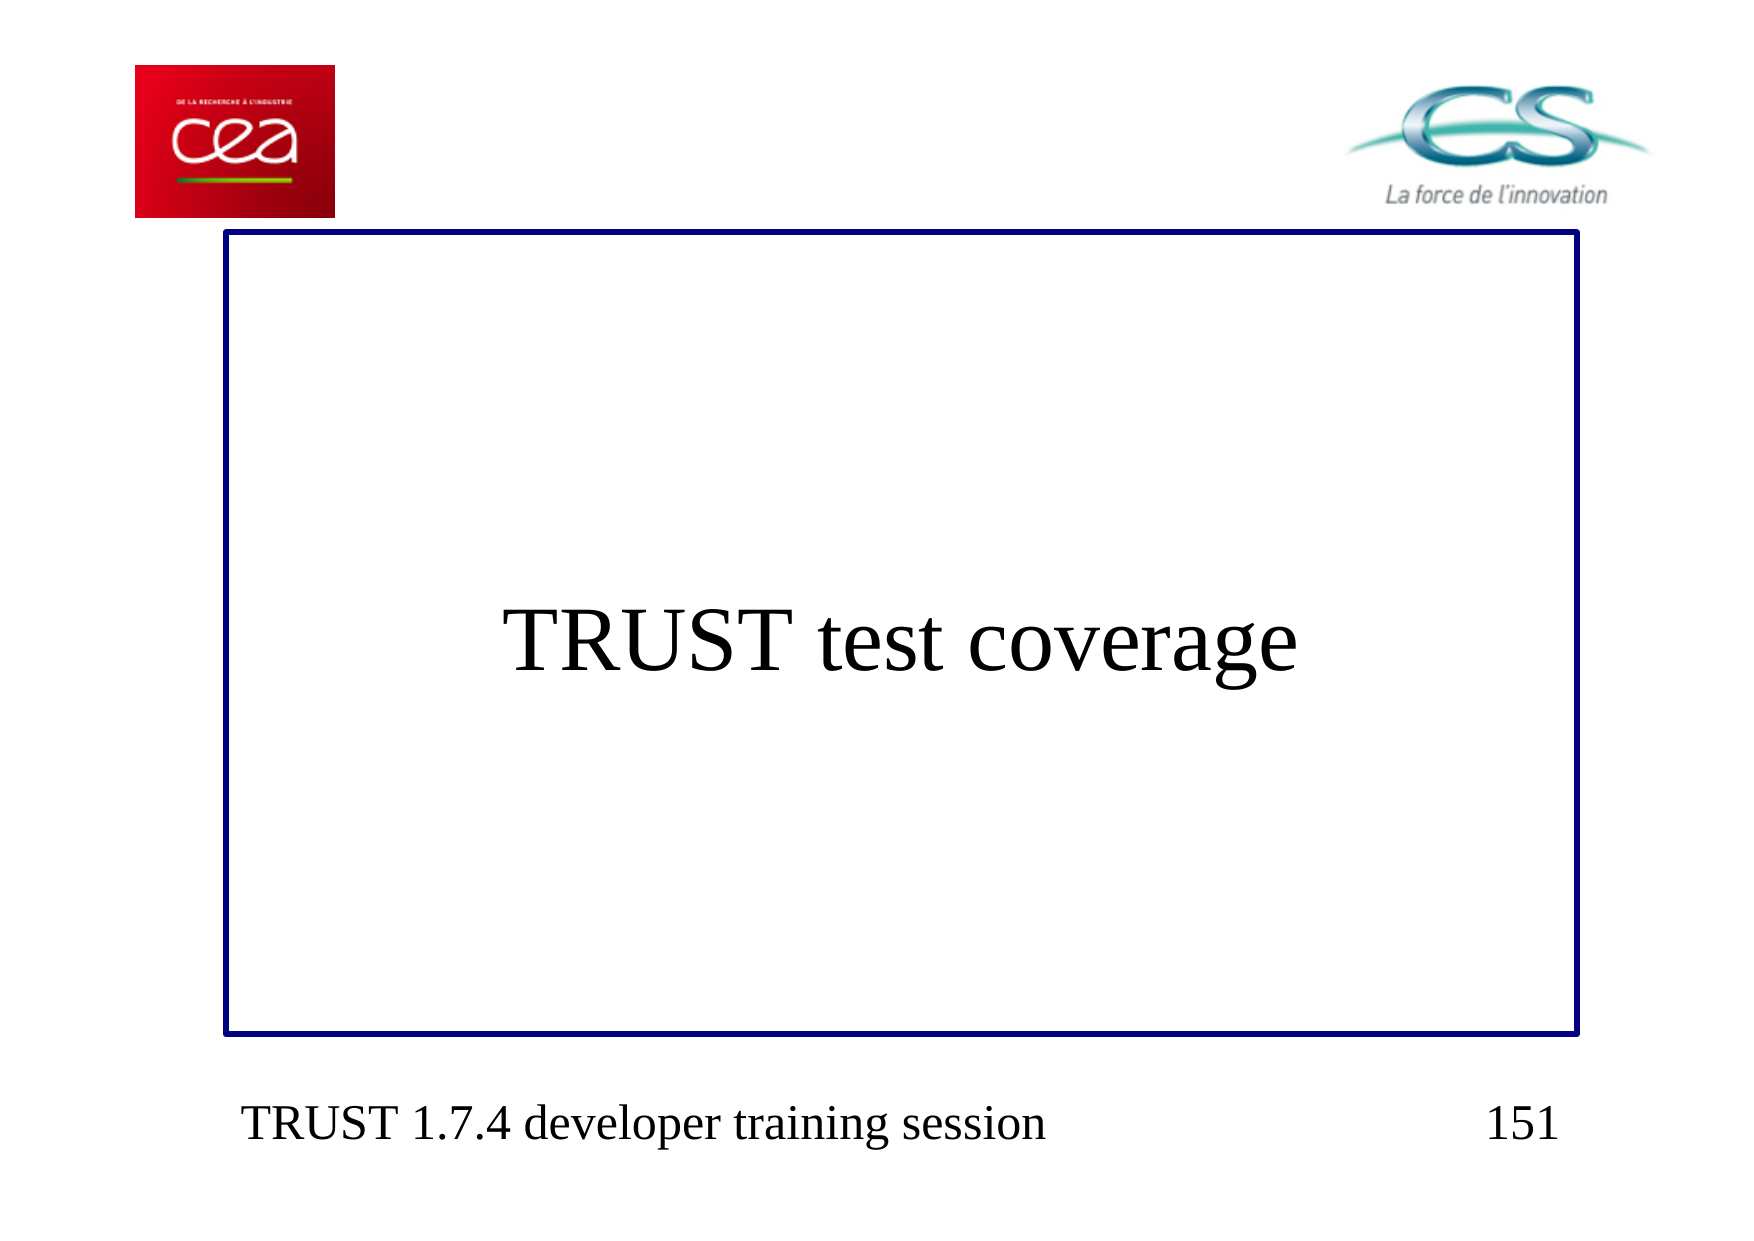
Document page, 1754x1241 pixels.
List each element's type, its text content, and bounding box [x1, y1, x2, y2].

title TRUST test coverage [225, 232, 1577, 1035]
picture [1340, 73, 1662, 218]
picture [135, 65, 335, 218]
